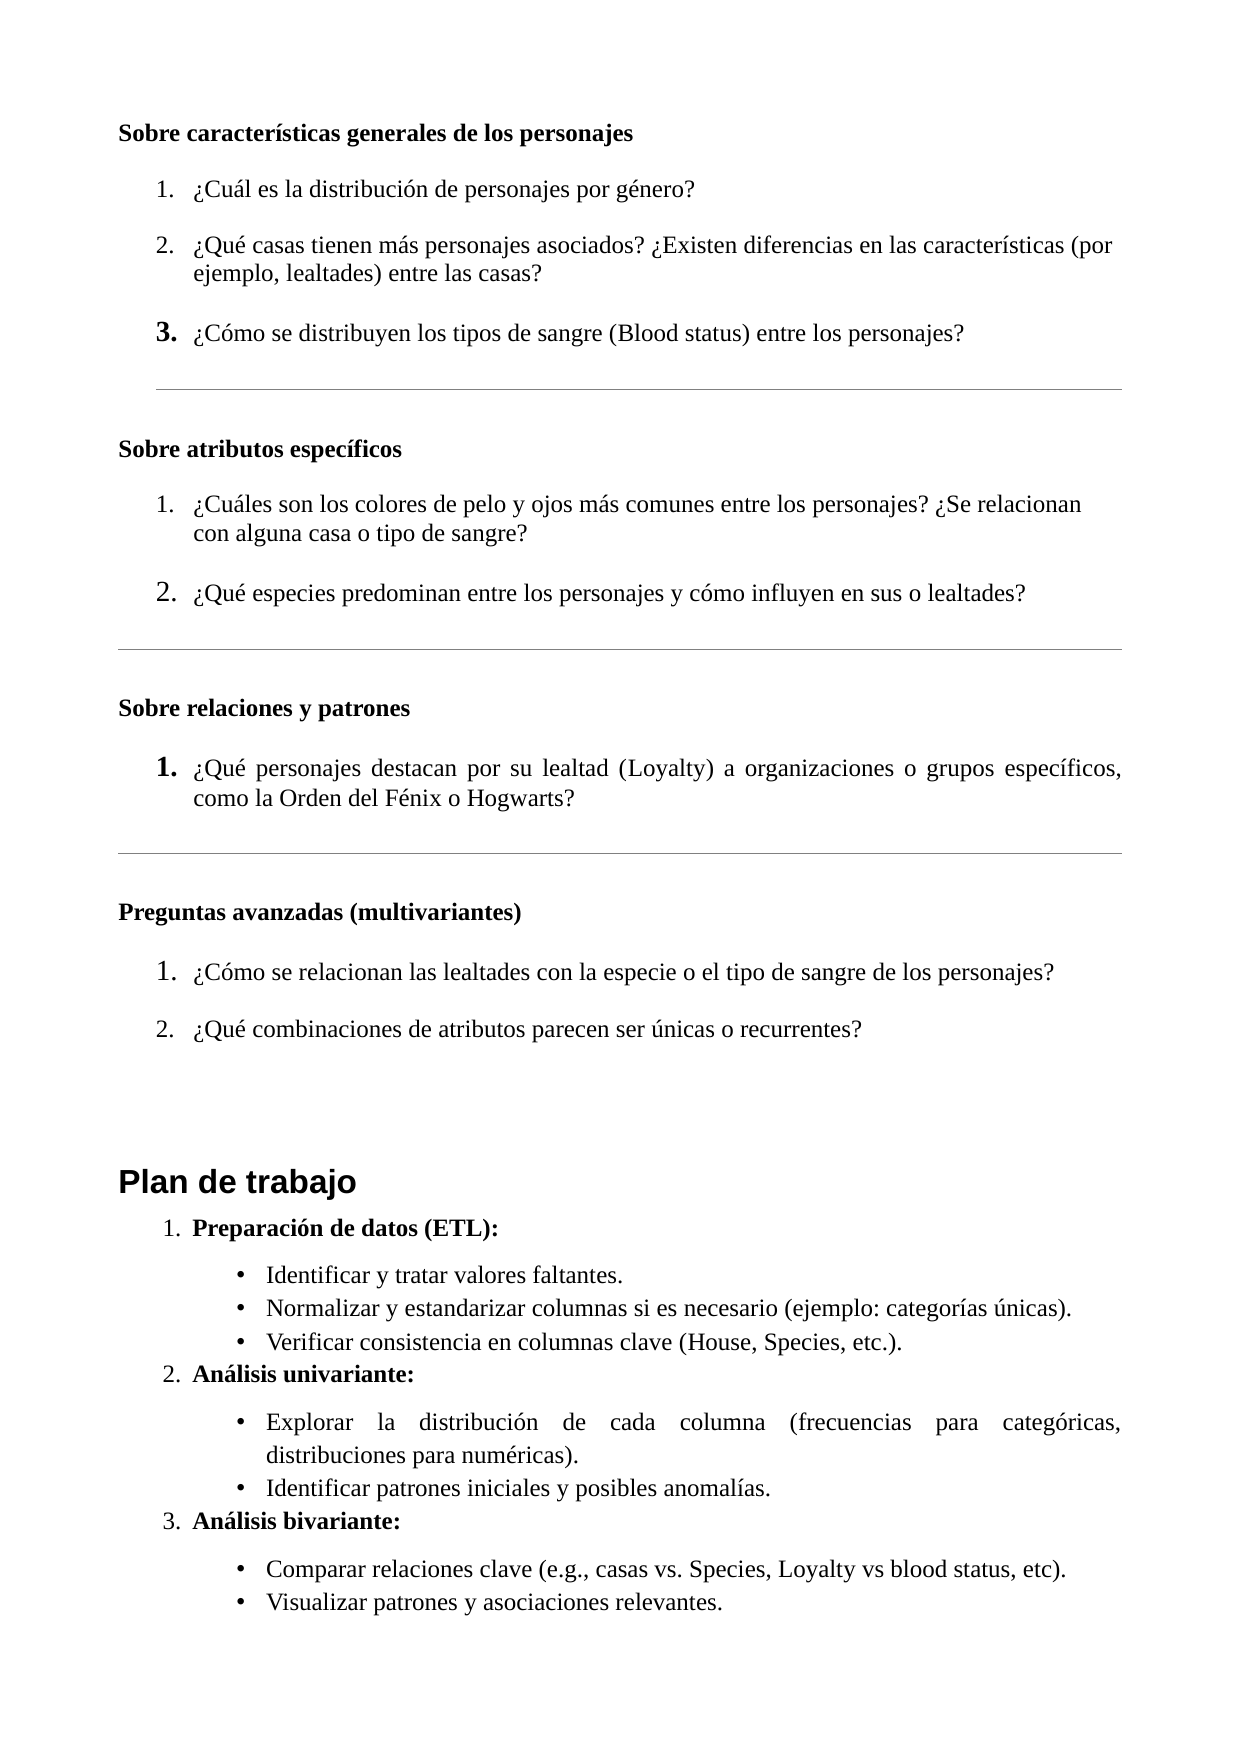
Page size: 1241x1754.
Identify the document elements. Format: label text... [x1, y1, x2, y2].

subtitle Sobre relaciones y patrones [118, 693, 1122, 722]
subtitle ¿Cómo se relacionan las lealtades con la especie o el tipo de sangre de los personajes? [156, 953, 1122, 987]
subtitle Preguntas avanzadas (multivariantes) [118, 897, 1122, 926]
list Explorar la distribución de cada columna (frecuencias para categóricas, distribuciones para numéricas). [236, 1407, 1122, 1469]
subtitle Sobre atributos específicos [118, 434, 1122, 462]
subtitle ¿Qué combinaciones de atributos parecen ser únicas o recurrentes? [156, 1014, 1122, 1042]
list Preparación de datos (ETL): [162, 1213, 1122, 1242]
list Identificar y tratar valores faltantes. [236, 1261, 1122, 1289]
subtitle Plan de trabajo [118, 1162, 1122, 1200]
subtitle Sobre características generales de los personajes [118, 118, 1122, 147]
subtitle ¿Qué especies predominan entre los personajes y cómo influyen en sus o lealtades? [156, 574, 1122, 608]
list Verificar consistencia en columnas clave (House, Species, etc.). [236, 1327, 1122, 1355]
list Análisis bivariante: [162, 1506, 1122, 1535]
list Normalizar y estandarizar columnas si es necesario (ejemplo: categorías únicas). [236, 1293, 1122, 1322]
list Identificar patrones iniciales y posibles anomalías. [236, 1473, 1122, 1502]
subtitle ¿Qué personajes destacan por su lealtad (Loyalty) a organizaciones o grupos específicos, como la Orden del Fénix o Hogwarts? [156, 749, 1122, 811]
list Análisis univariante: [162, 1359, 1122, 1388]
subtitle ¿Cuáles son los colores de pelo y ojos más comunes entre los personajes? ¿Se relacionan con alguna casa o tipo de sangre? [156, 489, 1122, 547]
subtitle ¿Cómo se distribuyen los tipos de sangre (Blood status) entre los personajes? [156, 314, 1122, 348]
subtitle ¿Qué casas tienen más personajes asociados? ¿Existen diferencias en las características (por ejemplo, lealtades) entre las casas? [156, 230, 1122, 287]
list Comparar relaciones clave (e.g., casas vs. Species, Loyalty vs blood status, etc). [236, 1554, 1122, 1583]
subtitle ¿Cuál es la distribución de personajes por género? [156, 174, 1122, 203]
list Visualizar patrones y asociaciones relevantes. [236, 1587, 1122, 1616]
